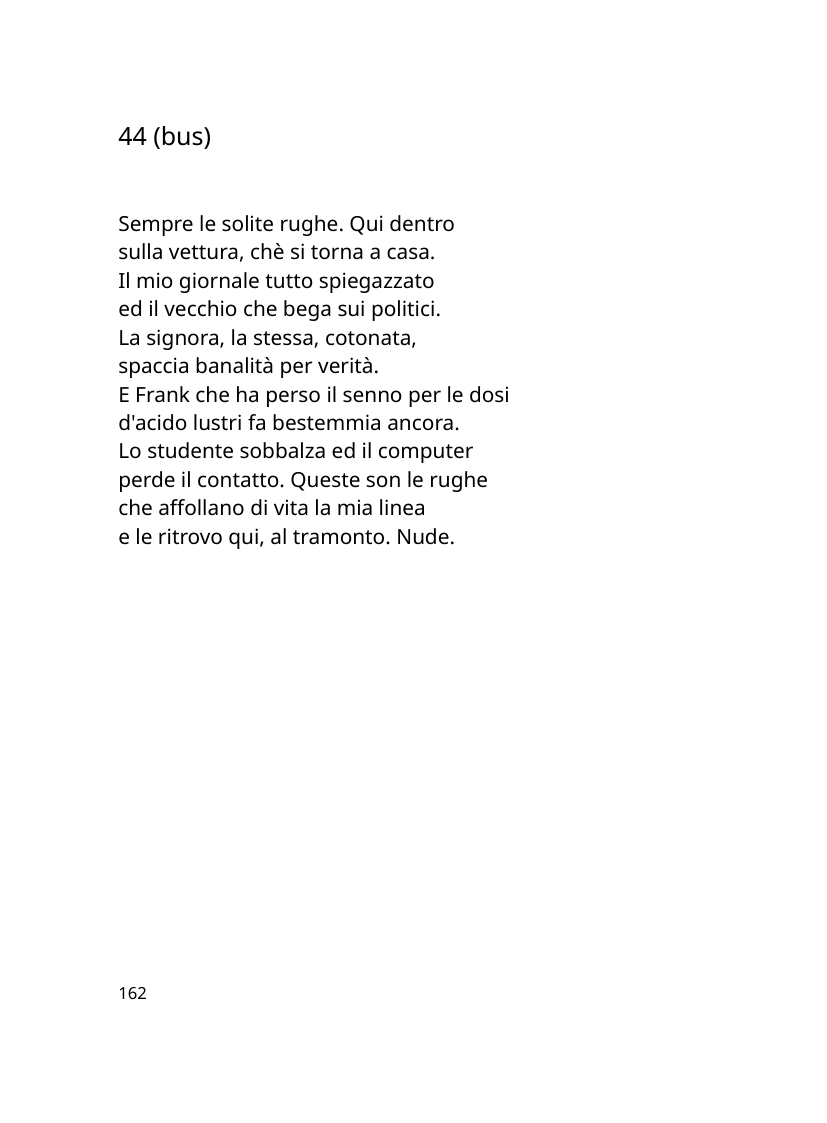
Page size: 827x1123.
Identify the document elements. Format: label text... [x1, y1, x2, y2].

text Lo studente sobbalza ed il computer [118, 437, 709, 465]
subtitle 44 (bus) [118, 118, 709, 152]
text che affollano di vita la mia linea [118, 493, 709, 522]
text e le ritrovo qui, al tramonto. Nude. [118, 522, 709, 550]
text E Frank che ha perso il senno per le dosi [118, 380, 709, 408]
text La signora, la stessa, cotonata, [118, 323, 709, 351]
text perde il contatto. Queste son le rughe [118, 465, 709, 493]
text d'acido lustri fa bestemmia ancora. [118, 408, 709, 437]
text spaccia banalità per verità. [118, 351, 709, 380]
text sulla vettura, chè si torna a casa. [118, 237, 709, 266]
text ed il vecchio che bega sui politici. [118, 294, 709, 323]
text Sempre le solite rughe. Qui dentro [118, 209, 709, 237]
text Il mio giornale tutto spiegazzato [118, 266, 709, 294]
